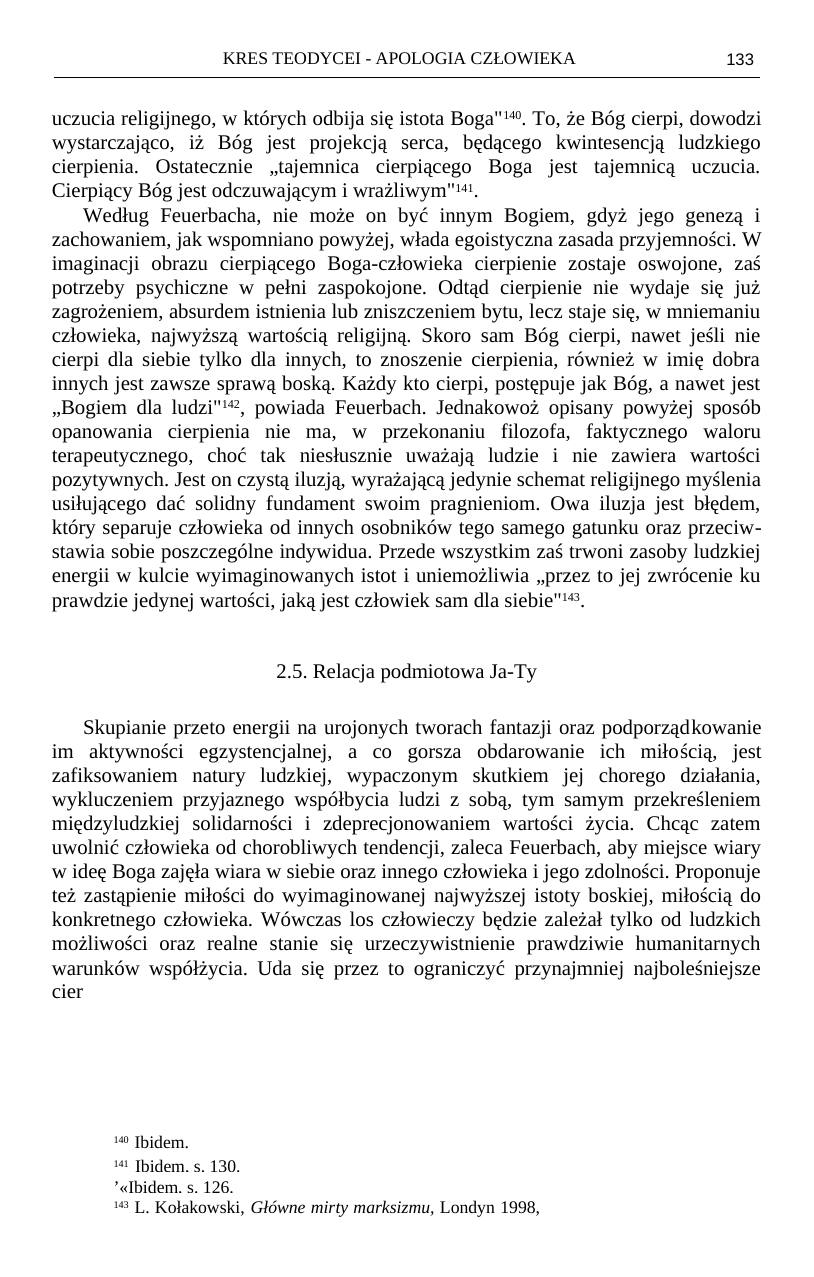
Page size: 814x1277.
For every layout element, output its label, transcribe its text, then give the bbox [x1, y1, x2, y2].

text KRES TEODYCEI - APOLOGIA CZŁOWIEKA [223, 48, 591, 68]
text 133 [726, 50, 759, 69]
text Skupianie przeto energii na urojonych tworach fantazji oraz podporząd­kowanie im aktywności egzystencjalnej, a co gorsza obdarowanie ich miło­ścią, jest zafiksowaniem natury ludzkiej, wypaczonym skutkiem jej chorego działania, wykluczeniem przyjaznego współbycia ludzi z sobą, tym samym przekreśleniem międzyludzkiej solidarności i zdeprecjonowaniem wartości życia. Chcąc zatem uwolnić człowieka od chorobliwych tendencji, zaleca Feuerbach, aby miejsce wiary w ideę Boga zajęła wiara w siebie oraz innego człowieka i jego zdolności. Proponuje też zastąpienie miłości do wyimagi­nowanej najwyższej istoty boskiej, miłością do konkretnego człowieka. Wówczas los człowieczy będzie zależał tylko od ludzkich możliwości oraz realne stanie się urzeczywistnienie prawdziwie humanitarnych warunków współżycia. Uda się przez to ograniczyć przynajmniej najboleśniejsze cier­ [52, 715, 762, 1003]
text Według Feuerbacha, nie może on być innym Bogiem, gdyż jego genezą i zachowaniem, jak wspomniano powyżej, włada egoistyczna zasada przy­jemności. W imaginacji obrazu cierpiącego Boga-człowieka cierpienie zostaje oswojone, zaś potrzeby psychiczne w pełni zaspokojone. Odtąd cierpienie nie wydaje się już zagrożeniem, absurdem istnienia lub zniszczeniem bytu, lecz staje się, w mniemaniu człowieka, najwyższą wartością religijną. Skoro sam Bóg cierpi, nawet jeśli nie cierpi dla siebie tylko dla innych, to znoszenie cierpienia, również w imię dobra innych jest zawsze sprawą boską. Każdy kto cierpi, postępuje jak Bóg, a nawet jest „Bogiem dla ludzi"142, powiada Feuerbach. Jednakowoż opisany powyżej sposób opanowania cierpienia nie ma, w przekonaniu filozofa, faktycznego waloru terapeutycznego, choć tak niesłusznie uważają ludzie i nie zawiera wartości pozytywnych. Jest on czy­stą iluzją, wyrażającą jedynie schemat religijnego myślenia usiłującego dać solidny fundament swoim pragnieniom. Owa iluzja jest błędem, który sepa­ruje człowieka od innych osobników tego samego gatunku oraz przeciw­stawia sobie poszczególne indywidua. Przede wszystkim zaś trwoni zasoby ludzkiej energii w kulcie wyimaginowanych istot i uniemożliwia „przez to jej zwrócenie ku prawdzie jedynej wartości, jaką jest człowiek sam dla sie­bie"143. [52, 202, 762, 612]
text ’«Ibidem, s. 126. [82, 1177, 540, 1192]
text 140 Ibidem. [82, 1132, 540, 1150]
text 143 L. Kołakowski, Główne mirty marksizmu, Londyn 1998, s. 98. [82, 1197, 540, 1217]
text 2.5. Relacja podmiotowa Ja-Ty [52, 659, 762, 683]
text 141 Ibidem, s. 130. [82, 1157, 540, 1172]
text uczucia religijnego, w których odbija się istota Boga"140. To, że Bóg cierpi, dowodzi wystarczająco, iż Bóg jest projekcją serca, będącego kwintesencją ludzkiego cierpienia. Ostatecznie „tajemnica cierpiącego Boga jest tajemnicą uczucia. Cierpiący Bóg jest odczuwającym i wrażliwym"141. [52, 106, 762, 202]
